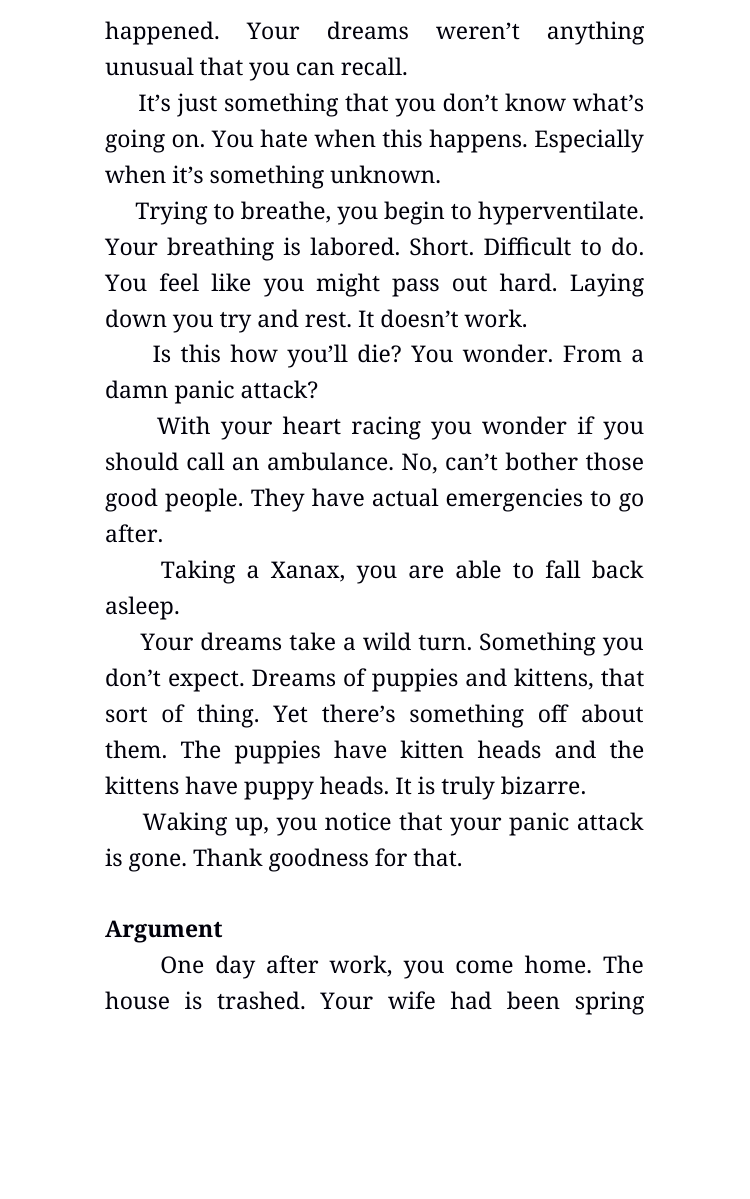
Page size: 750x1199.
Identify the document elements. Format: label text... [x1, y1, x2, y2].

text Argument [105, 913, 645, 945]
text Waking up, you notice that your panic attack is gone. Thank goodness for that. [105, 806, 645, 873]
text happened. Your dreams weren’t anything unusual that you can recall. [105, 15, 645, 82]
text It’s just something that you don’t know what’s going on. You hate when this happens. Especially when it’s something unknown. [105, 87, 645, 190]
text Your dreams take a wild turn. Something you don’t expect. Dreams of puppies and kittens, that sort of thing. Yet there’s something off about them. The puppies have kitten heads and the kittens have puppy heads. It is truly bizarre. [105, 626, 645, 801]
text Trying to breathe, you begin to hyperventilate. Your breathing is labored. Short. Difficult to do. You feel like you might pass out hard. Laying down you try and rest. It doesn’t work. [105, 195, 645, 334]
text One day after work, you come home. The house is trashed. Your wife had been spring [105, 949, 645, 1017]
text With your heart racing you wonder if you should call an ambulance. No, can’t bother those good people. They have actual emergencies to go after. [105, 410, 645, 549]
text Is this how you’ll die? You wonder. From a damn panic attack? [105, 338, 645, 406]
text Taking a Xanax, you are able to fall back asleep. [105, 554, 645, 621]
